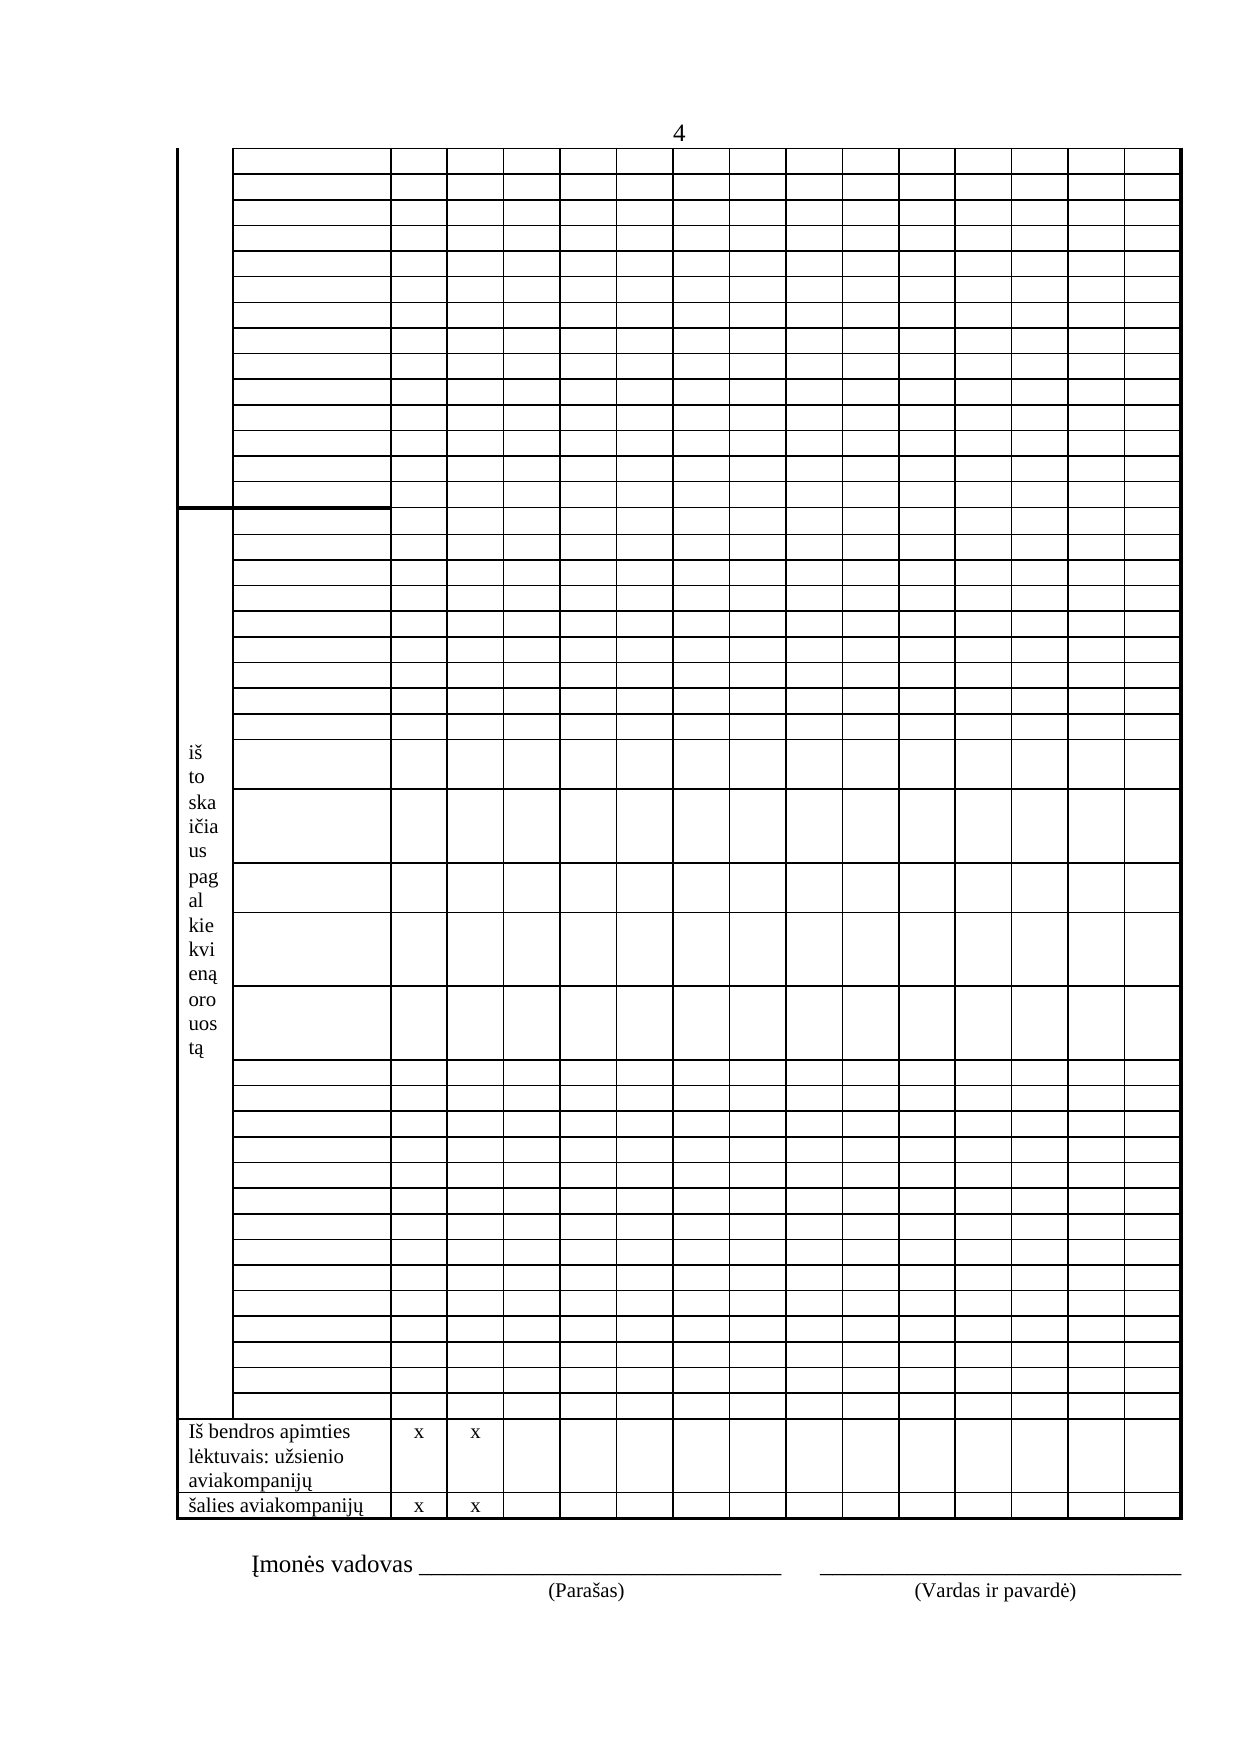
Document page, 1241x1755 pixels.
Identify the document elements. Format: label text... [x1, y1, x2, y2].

table_cell [674, 1215, 729, 1238]
table_cell [843, 1368, 898, 1392]
table_cell [787, 1240, 842, 1264]
table_cell [674, 1266, 729, 1290]
table_cell [787, 987, 842, 1059]
table_cell [448, 1368, 503, 1392]
table_cell [504, 1291, 559, 1315]
table_cell [843, 1215, 898, 1238]
table_cell [956, 508, 1011, 533]
table_cell [674, 1138, 729, 1162]
table_cell [1012, 354, 1067, 378]
table_cell [617, 586, 672, 610]
table_cell [730, 586, 785, 610]
table_cell [561, 987, 616, 1059]
table_cell [843, 354, 898, 378]
table_cell [1069, 1420, 1124, 1492]
table_cell [843, 612, 898, 636]
table_cell [843, 380, 898, 404]
table_cell [234, 663, 390, 687]
table_cell [504, 1215, 559, 1238]
table_cell [1012, 586, 1067, 610]
table_cell [900, 277, 954, 301]
table_cell [234, 303, 390, 327]
table_cell [1125, 864, 1179, 912]
table_cell [730, 1420, 785, 1492]
table_cell [392, 457, 446, 481]
table_cell [1069, 482, 1124, 506]
table_cell [179, 1341, 232, 1367]
table_cell [561, 1343, 616, 1367]
table_cell iš to [179, 739, 232, 788]
table_cell [234, 1112, 390, 1136]
table_cell [674, 201, 729, 224]
table_cell [392, 1368, 446, 1392]
table_cell [561, 508, 616, 533]
table_cell [730, 1061, 785, 1085]
table_cell [1012, 790, 1067, 862]
table_cell [1012, 406, 1067, 429]
table_cell [179, 1085, 232, 1110]
table_cell [392, 406, 446, 429]
table_cell [392, 277, 446, 301]
table_cell [561, 354, 616, 378]
table_cell [392, 149, 446, 173]
table_cell [956, 149, 1011, 173]
table_cell [448, 1061, 503, 1085]
table_cell [787, 508, 842, 533]
table_cell [843, 1138, 898, 1162]
table_cell [956, 535, 1011, 559]
table_cell [1012, 1420, 1067, 1492]
table_cell [504, 1368, 559, 1392]
table_cell [1012, 1368, 1067, 1392]
table_cell [392, 1112, 446, 1136]
table_cell [179, 250, 232, 276]
table_cell [448, 913, 503, 985]
table_cell [1125, 561, 1179, 585]
table_cell [561, 1420, 616, 1492]
table_cell [787, 175, 842, 199]
table_cell [392, 252, 446, 276]
table_cell [561, 535, 616, 559]
table_cell [561, 201, 616, 224]
table_cell [1012, 913, 1067, 985]
table_cell [617, 1291, 672, 1315]
table_cell [392, 431, 446, 455]
table_cell [843, 561, 898, 585]
table_cell [1069, 406, 1124, 429]
table_cell [674, 1343, 729, 1367]
table_cell [787, 1266, 842, 1290]
table_cell [448, 329, 503, 353]
table_cell [179, 404, 232, 429]
table_cell [1125, 457, 1179, 481]
table_cell [448, 457, 503, 481]
table_cell [956, 457, 1011, 481]
table_cell [561, 1061, 616, 1085]
table_cell [561, 1317, 616, 1341]
table_cell [179, 353, 232, 378]
table_cell [900, 457, 954, 481]
table_cell [956, 1266, 1011, 1290]
table_cell [843, 689, 898, 713]
table_cell [448, 1189, 503, 1213]
table_cell [504, 149, 559, 173]
table_cell [617, 149, 672, 173]
table_cell [234, 510, 390, 533]
table_cell [561, 790, 616, 862]
table_cell [900, 1240, 954, 1264]
table_cell [674, 1420, 729, 1492]
table_cell [674, 508, 729, 533]
table_cell [730, 1394, 785, 1418]
table_cell [1125, 638, 1179, 662]
table_cell [234, 1189, 390, 1213]
table_cell [561, 864, 616, 912]
table_cell [956, 715, 1011, 738]
table_cell [392, 1061, 446, 1085]
table_cell [617, 1061, 672, 1085]
table_cell [1125, 1163, 1179, 1187]
table_cell [617, 740, 672, 788]
table_cell [234, 1215, 390, 1238]
table_cell [1069, 864, 1124, 912]
table_cell [504, 864, 559, 912]
table_cell [1069, 1189, 1124, 1213]
table_cell [674, 431, 729, 455]
table_cell [674, 303, 729, 327]
table_cell [179, 455, 232, 481]
table_cell [1012, 864, 1067, 912]
table_cell [504, 1394, 559, 1418]
table_cell [561, 406, 616, 429]
table_cell [843, 482, 898, 506]
table_cell [900, 1061, 954, 1085]
table_cell [504, 508, 559, 533]
table_cell [1125, 1368, 1179, 1392]
table_cell [179, 1239, 232, 1264]
table_cell [504, 638, 559, 662]
table_cell [674, 457, 729, 481]
table_cell [900, 1163, 954, 1187]
table_cell [392, 1215, 446, 1238]
table_cell [234, 277, 390, 301]
table_cell [787, 638, 842, 662]
table_cell [561, 1240, 616, 1264]
table_cell [234, 740, 390, 788]
table_cell [674, 913, 729, 985]
table_cell [843, 277, 898, 301]
table_cell [787, 689, 842, 713]
table_cell [956, 689, 1011, 713]
table_cell [448, 277, 503, 301]
table_cell [617, 482, 672, 506]
table_cell [843, 987, 898, 1059]
table_cell [504, 329, 559, 353]
table_cell [392, 663, 446, 687]
table_cell [392, 740, 446, 788]
table_cell [730, 226, 785, 250]
table_cell [179, 225, 232, 250]
table_cell [1012, 987, 1067, 1059]
table_cell [1125, 535, 1179, 559]
table_cell [179, 585, 232, 610]
table_cell [392, 1240, 446, 1264]
table_cell [392, 1189, 446, 1213]
table_cell [730, 913, 785, 985]
table_cell [392, 329, 446, 353]
table_cell [730, 252, 785, 276]
table_cell [956, 303, 1011, 327]
table_cell [504, 1266, 559, 1290]
table_cell [730, 561, 785, 585]
table_cell [787, 715, 842, 738]
table_cell [900, 663, 954, 687]
table_cell [900, 508, 954, 533]
table_cell [504, 457, 559, 481]
table_cell [504, 431, 559, 455]
table_cell [1012, 1266, 1067, 1290]
table_cell [1012, 1343, 1067, 1367]
table_cell [900, 612, 954, 636]
table_cell [1125, 1420, 1179, 1492]
table_cell [392, 380, 446, 404]
table_cell [843, 913, 898, 985]
table_cell [900, 1266, 954, 1290]
table_cell [392, 689, 446, 713]
table_cell [674, 663, 729, 687]
table_cell [787, 1291, 842, 1315]
table_cell [956, 586, 1011, 610]
text (Parašas) (Vardas ir pavardė) [177, 1578, 1181, 1602]
table_cell [561, 612, 616, 636]
table_cell [787, 864, 842, 912]
table_cell [787, 431, 842, 455]
table_cell [787, 1163, 842, 1187]
table_cell [504, 1112, 559, 1136]
table_cell [448, 380, 503, 404]
table_cell [956, 740, 1011, 788]
table_cell [448, 612, 503, 636]
table_cell [179, 610, 232, 636]
table_cell [730, 535, 785, 559]
table_cell [234, 535, 390, 559]
table_cell [504, 586, 559, 610]
table_cell [900, 303, 954, 327]
table_cell [674, 1493, 729, 1517]
table_cell [1069, 1317, 1124, 1341]
table_cell [956, 1138, 1011, 1162]
table_cell [392, 1317, 446, 1341]
table_cell [1012, 175, 1067, 199]
table_cell [1069, 175, 1124, 199]
table_cell [730, 638, 785, 662]
table_cell [843, 1163, 898, 1187]
table_cell [900, 431, 954, 455]
table_cell [674, 612, 729, 636]
table_cell [1069, 431, 1124, 455]
table_cell [956, 329, 1011, 353]
table_cell [1012, 1493, 1067, 1517]
table_cell [900, 1343, 954, 1367]
table_cell [787, 1317, 842, 1341]
table_cell [448, 1138, 503, 1162]
table_cell [448, 663, 503, 687]
table_cell [448, 149, 503, 173]
table_cell [900, 1112, 954, 1136]
table_cell [617, 1266, 672, 1290]
table_cell [448, 201, 503, 224]
table_cell [392, 1086, 446, 1110]
table_cell [674, 1163, 729, 1187]
table_cell [1012, 508, 1067, 533]
table_cell [1125, 740, 1179, 788]
table_cell [730, 354, 785, 378]
table_cell [179, 534, 232, 559]
table_cell [448, 226, 503, 250]
table_cell [843, 508, 898, 533]
table_cell [1012, 1189, 1067, 1213]
table_cell [787, 354, 842, 378]
table_cell [1012, 1061, 1067, 1085]
table_cell [843, 406, 898, 429]
table_cell [504, 201, 559, 224]
table_cell [448, 1163, 503, 1187]
table_cell [392, 638, 446, 662]
table_cell [179, 173, 232, 199]
table_cell [730, 790, 785, 862]
table_cell [956, 663, 1011, 687]
table_cell [234, 252, 390, 276]
table_cell [1012, 535, 1067, 559]
table_cell [843, 1420, 898, 1492]
table_cell [617, 380, 672, 404]
table_cell [674, 329, 729, 353]
table_cell [674, 482, 729, 506]
table_cell [843, 1189, 898, 1213]
table_cell [730, 1240, 785, 1264]
table_cell [179, 378, 232, 404]
table_cell [1069, 612, 1124, 636]
table_cell [617, 457, 672, 481]
table_cell [674, 638, 729, 662]
table_cell [1069, 740, 1124, 788]
table_cell [448, 864, 503, 912]
table_cell [1125, 715, 1179, 738]
table_cell [787, 790, 842, 862]
table_cell [1012, 561, 1067, 585]
table_cell [617, 790, 672, 862]
table_cell [730, 175, 785, 199]
table_cell [900, 201, 954, 224]
table_cell [1012, 201, 1067, 224]
table_cell [234, 149, 390, 173]
table_cell [956, 252, 1011, 276]
table_cell [234, 1240, 390, 1264]
table_cell [561, 663, 616, 687]
table_cell [448, 406, 503, 429]
table_cell [504, 790, 559, 862]
table_cell [234, 354, 390, 378]
table_cell [730, 864, 785, 912]
table_cell [617, 1343, 672, 1367]
table_cell [674, 1368, 729, 1392]
table_cell [392, 1394, 446, 1418]
table_cell [504, 175, 559, 199]
table_cell [561, 561, 616, 585]
table_cell [448, 740, 503, 788]
table_cell [956, 913, 1011, 985]
table_cell [730, 1291, 785, 1315]
table_cell [179, 327, 232, 353]
table_cell [843, 175, 898, 199]
table_cell [1069, 1112, 1124, 1136]
table_cell [561, 329, 616, 353]
table_cell [561, 431, 616, 455]
table_cell [1125, 431, 1179, 455]
table_cell [787, 913, 842, 985]
table_cell [787, 406, 842, 429]
table_cell [617, 1086, 672, 1110]
table_cell [234, 175, 390, 199]
table_cell [843, 1240, 898, 1264]
table_cell [617, 431, 672, 455]
table_cell [843, 1343, 898, 1367]
table_cell [900, 1086, 954, 1110]
table_cell [392, 864, 446, 912]
table_cell [956, 1163, 1011, 1187]
table_cell [1012, 303, 1067, 327]
table_cell [730, 1493, 785, 1517]
table_cell [234, 1317, 390, 1341]
table_cell [787, 329, 842, 353]
table_cell [561, 1394, 616, 1418]
table_cell [1125, 1138, 1179, 1162]
table_cell [234, 689, 390, 713]
table_cell [448, 561, 503, 585]
table_cell [561, 1189, 616, 1213]
table_cell [617, 508, 672, 533]
table_cell [843, 663, 898, 687]
table_cell [674, 715, 729, 738]
table_cell [674, 354, 729, 378]
table_cell [674, 1240, 729, 1264]
table_cell [448, 586, 503, 610]
table_cell [674, 561, 729, 585]
table_cell [674, 1317, 729, 1341]
table_cell [179, 1110, 232, 1136]
table_cell [448, 1086, 503, 1110]
table_cell [730, 1317, 785, 1341]
table_cell [1069, 1240, 1124, 1264]
table_cell [179, 1264, 232, 1290]
table_cell [392, 586, 446, 610]
table_cell [674, 277, 729, 301]
table_cell [392, 1291, 446, 1315]
table_cell [730, 329, 785, 353]
table_cell [900, 252, 954, 276]
table_cell [1125, 1394, 1179, 1418]
table_cell [561, 586, 616, 610]
table_cell [674, 149, 729, 173]
table_cell [392, 175, 446, 199]
table_cell [900, 535, 954, 559]
table_cell [504, 226, 559, 250]
table_cell [1069, 1163, 1124, 1187]
table_cell [617, 354, 672, 378]
table_cell [1012, 277, 1067, 301]
table_cell [730, 201, 785, 224]
table_cell [617, 303, 672, 327]
table_cell [392, 535, 446, 559]
table_cell [234, 380, 390, 404]
table_cell [179, 1290, 232, 1315]
table_cell [787, 277, 842, 301]
table_cell [504, 561, 559, 585]
table_cell [1069, 586, 1124, 610]
table_cell [730, 1343, 785, 1367]
table_cell [234, 987, 390, 1059]
table_cell [843, 1317, 898, 1341]
table_cell [504, 1086, 559, 1110]
table_cell [956, 1317, 1011, 1341]
table_cell [617, 329, 672, 353]
table_cell [674, 175, 729, 199]
table_cell [956, 612, 1011, 636]
table_cell [179, 1367, 232, 1392]
table_cell [179, 1213, 232, 1238]
table_cell [179, 636, 232, 662]
table_cell [956, 482, 1011, 506]
table_cell [1125, 482, 1179, 506]
table_cell [1069, 1215, 1124, 1238]
table_cell [956, 380, 1011, 404]
table_cell [617, 1163, 672, 1187]
table_cell [392, 354, 446, 378]
table_cell [730, 1189, 785, 1213]
table_cell [956, 1493, 1011, 1517]
table_cell [956, 1394, 1011, 1418]
table_cell [900, 561, 954, 585]
table_cell [179, 559, 232, 585]
table_cell [448, 252, 503, 276]
table_cell [1125, 1189, 1179, 1213]
table_cell [1069, 457, 1124, 481]
table_cell [179, 1392, 232, 1418]
table_cell [448, 1394, 503, 1418]
table_cell [843, 149, 898, 173]
table_cell [561, 1112, 616, 1136]
table_cell [504, 303, 559, 327]
table_cell [234, 1086, 390, 1110]
table_cell [1069, 1061, 1124, 1085]
table_cell [504, 1317, 559, 1341]
table_cell [956, 987, 1011, 1059]
table_cell [504, 380, 559, 404]
table_cell [1125, 586, 1179, 610]
table_cell [1069, 354, 1124, 378]
table_cell [234, 1163, 390, 1187]
table_cell [956, 1061, 1011, 1085]
table_cell [900, 864, 954, 912]
table_cell [956, 175, 1011, 199]
table_cell [956, 431, 1011, 455]
table_cell [561, 740, 616, 788]
table_cell [617, 1420, 672, 1492]
table_cell [1069, 1368, 1124, 1392]
table_cell [1012, 482, 1067, 506]
table_cell [900, 1138, 954, 1162]
table_cell [504, 1061, 559, 1085]
table_cell [956, 561, 1011, 585]
table_cell [1125, 987, 1179, 1059]
table_cell [843, 740, 898, 788]
table_cell [1069, 508, 1124, 533]
table_cell [730, 663, 785, 687]
table_cell [392, 1138, 446, 1162]
table_cell [956, 226, 1011, 250]
table_cell [674, 226, 729, 250]
table_cell [843, 201, 898, 224]
table_cell [1069, 277, 1124, 301]
table_cell [843, 638, 898, 662]
table_cell [787, 535, 842, 559]
table_cell [392, 561, 446, 585]
table_cell [617, 406, 672, 429]
table_cell [617, 1493, 672, 1517]
table_cell [900, 149, 954, 173]
table_cell [843, 864, 898, 912]
table_cell [234, 561, 390, 585]
table_cell [956, 1291, 1011, 1315]
table_cell [787, 149, 842, 173]
table_cell [179, 687, 232, 713]
table_cell [1012, 1215, 1067, 1238]
table_cell [787, 226, 842, 250]
table_cell [179, 430, 232, 455]
table_cell [900, 380, 954, 404]
table_cell [674, 987, 729, 1059]
table_cell [617, 1189, 672, 1213]
table_cell [561, 1493, 616, 1517]
table_cell [956, 790, 1011, 862]
table_cell [787, 1493, 842, 1517]
table_cell [504, 1493, 559, 1517]
table_cell [504, 354, 559, 378]
table_cell [674, 790, 729, 862]
table_cell [392, 715, 446, 738]
table_cell [900, 1394, 954, 1418]
table_cell [1012, 638, 1067, 662]
table_cell [1012, 1394, 1067, 1418]
table_cell [900, 913, 954, 985]
table_cell [1012, 1240, 1067, 1264]
table_cell [1069, 252, 1124, 276]
table_cell [617, 1368, 672, 1392]
table_cell [504, 987, 559, 1059]
table_cell [787, 740, 842, 788]
table_cell [843, 1493, 898, 1517]
table_cell [787, 1215, 842, 1238]
table_cell [1069, 561, 1124, 585]
table_cell [561, 1266, 616, 1290]
table_cell [1125, 380, 1179, 404]
table_cell [448, 1215, 503, 1238]
table_cell [561, 149, 616, 173]
table_cell [956, 1189, 1011, 1213]
table_cell [900, 482, 954, 506]
table_cell [1125, 1112, 1179, 1136]
table_cell [504, 663, 559, 687]
table_cell [617, 561, 672, 585]
table_cell x [448, 1493, 503, 1517]
table_cell [730, 987, 785, 1059]
table_cell [1012, 457, 1067, 481]
table_cell [1069, 1493, 1124, 1517]
table_cell [1012, 663, 1067, 687]
table_cell [1069, 1343, 1124, 1367]
table_cell x [392, 1420, 446, 1492]
table_cell [787, 561, 842, 585]
table_cell [1012, 1138, 1067, 1162]
table_cell [561, 380, 616, 404]
table_cell [1125, 1343, 1179, 1367]
table_cell [1069, 1394, 1124, 1418]
table_cell [900, 354, 954, 378]
table_cell [504, 740, 559, 788]
table_cell [900, 175, 954, 199]
table_cell [504, 1240, 559, 1264]
table_cell [1125, 201, 1179, 224]
table_cell [956, 1343, 1011, 1367]
table_cell [504, 482, 559, 506]
table_cell [843, 1291, 898, 1315]
table_cell [504, 1189, 559, 1213]
table_cell [617, 715, 672, 738]
table_cell [787, 1343, 842, 1367]
table_cell [956, 1215, 1011, 1238]
table_cell [1125, 1266, 1179, 1290]
table_cell [617, 1138, 672, 1162]
table_cell [730, 406, 785, 429]
table_cell [787, 457, 842, 481]
table_cell [448, 1240, 503, 1264]
table_cell [1069, 638, 1124, 662]
table_cell [900, 1420, 954, 1492]
table_cell [730, 1086, 785, 1110]
table_cell kiekvieną [179, 912, 232, 985]
table_cell [1069, 329, 1124, 353]
table_cell [843, 586, 898, 610]
table_cell [956, 1240, 1011, 1264]
table_cell [617, 864, 672, 912]
table_cell [956, 638, 1011, 662]
table_cell [1125, 913, 1179, 985]
table_cell [448, 1291, 503, 1315]
table_cell [787, 586, 842, 610]
table_cell [730, 482, 785, 506]
table_cell [787, 1138, 842, 1162]
table_cell Iš bendros apimties lėktuvais: užsienio aviakompanijų [179, 1420, 390, 1492]
table_cell [674, 1061, 729, 1085]
table_cell [1012, 1317, 1067, 1341]
table_cell [448, 790, 503, 862]
table_cell [179, 481, 232, 506]
table_cell [730, 149, 785, 173]
table_cell [1125, 1291, 1179, 1315]
table_cell [843, 303, 898, 327]
table_cell [900, 406, 954, 429]
table_cell [617, 638, 672, 662]
table_cell [1125, 277, 1179, 301]
table_cell [787, 612, 842, 636]
table_cell [504, 406, 559, 429]
table_cell [730, 1215, 785, 1238]
table_cell [392, 1266, 446, 1290]
table_cell [900, 987, 954, 1059]
table_cell [956, 1112, 1011, 1136]
table_cell [1069, 1138, 1124, 1162]
table_cell [1125, 1240, 1179, 1264]
table_cell [561, 1138, 616, 1162]
table_cell [234, 1061, 390, 1085]
table_cell [1012, 1163, 1067, 1187]
table_cell [179, 148, 232, 173]
table_cell [561, 913, 616, 985]
table_cell oro uostą [179, 985, 232, 1059]
table_cell [617, 226, 672, 250]
table_cell [179, 1059, 232, 1085]
table_cell [674, 1394, 729, 1418]
table_cell [843, 1394, 898, 1418]
table_cell [179, 1187, 232, 1213]
table_cell [179, 276, 232, 301]
table_cell [448, 482, 503, 506]
table_cell [392, 987, 446, 1059]
table_cell [1125, 508, 1179, 533]
table_cell [561, 715, 616, 738]
table_cell [1012, 1291, 1067, 1315]
table_cell [617, 1394, 672, 1418]
table_cell [900, 1215, 954, 1238]
table_cell [1125, 663, 1179, 687]
table_cell [561, 226, 616, 250]
table_cell [1125, 612, 1179, 636]
table_cell [1012, 740, 1067, 788]
table_cell [1012, 612, 1067, 636]
table_cell [1012, 149, 1067, 173]
table_cell [787, 252, 842, 276]
table_cell [448, 508, 503, 533]
table_cell [900, 1493, 954, 1517]
table_cell [1125, 329, 1179, 353]
table_cell [1012, 226, 1067, 250]
table_cell [730, 380, 785, 404]
table_cell [956, 1368, 1011, 1392]
table_cell [900, 689, 954, 713]
table_cell [1069, 987, 1124, 1059]
table_cell [234, 864, 390, 912]
table_cell [561, 689, 616, 713]
table_cell [234, 715, 390, 738]
table_cell [900, 790, 954, 862]
table_cell [956, 201, 1011, 224]
table_cell [448, 535, 503, 559]
table_cell [730, 612, 785, 636]
table_cell [392, 482, 446, 506]
table_cell [730, 303, 785, 327]
table_cell [843, 329, 898, 353]
table_cell [787, 1061, 842, 1085]
table_cell [730, 457, 785, 481]
table_cell [787, 482, 842, 506]
table_cell [787, 380, 842, 404]
table_cell [730, 689, 785, 713]
table_cell [448, 303, 503, 327]
table_cell [504, 535, 559, 559]
table_cell [900, 1291, 954, 1315]
table_cell [448, 638, 503, 662]
text Įmonės vadovas [177, 1549, 1181, 1578]
table_cell [674, 252, 729, 276]
table_cell [617, 987, 672, 1059]
table_cell [1125, 1215, 1179, 1238]
table_cell [787, 663, 842, 687]
table_cell [448, 431, 503, 455]
table_cell [674, 689, 729, 713]
table_cell [900, 329, 954, 353]
table_cell [1012, 431, 1067, 455]
table_cell [179, 1162, 232, 1187]
table_cell pagal [179, 862, 232, 912]
table_cell [392, 508, 446, 533]
table_cell [674, 406, 729, 429]
table_cell [1012, 329, 1067, 353]
table_cell [234, 586, 390, 610]
table_cell [843, 715, 898, 738]
table_cell [730, 715, 785, 738]
table_cell [900, 1368, 954, 1392]
table_cell [617, 1112, 672, 1136]
table_cell [1012, 1112, 1067, 1136]
table_cell [617, 612, 672, 636]
table_cell [843, 535, 898, 559]
table_cell [561, 1368, 616, 1392]
table_cell [234, 1266, 390, 1290]
table_cell [787, 1368, 842, 1392]
table_cell [787, 1112, 842, 1136]
table_cell [448, 715, 503, 738]
table_cell [617, 689, 672, 713]
table_cell [234, 329, 390, 353]
table_cell [561, 638, 616, 662]
table_cell [730, 277, 785, 301]
table_cell [674, 1189, 729, 1213]
table_cell [1125, 1061, 1179, 1085]
table_cell [504, 1420, 559, 1492]
table_cell [617, 1215, 672, 1238]
table_cell [392, 612, 446, 636]
table_cell [843, 1061, 898, 1085]
table_cell [1069, 149, 1124, 173]
table_cell [617, 1317, 672, 1341]
table_cell [674, 535, 729, 559]
table_cell [392, 201, 446, 224]
table_cell [504, 913, 559, 985]
table_cell [179, 662, 232, 687]
table_cell [956, 1420, 1011, 1492]
table_cell [234, 790, 390, 862]
table_cell [956, 1086, 1011, 1110]
table_cell [730, 508, 785, 533]
table_cell [730, 431, 785, 455]
table_cell [730, 1368, 785, 1392]
table_cell [234, 226, 390, 250]
table_cell [787, 1189, 842, 1213]
table_cell [900, 1189, 954, 1213]
table_cell [1125, 1493, 1179, 1517]
table_cell [1125, 354, 1179, 378]
table_cell [787, 303, 842, 327]
table_cell [730, 1138, 785, 1162]
table_cell [234, 431, 390, 455]
table_cell [674, 740, 729, 788]
table_cell [392, 303, 446, 327]
table_cell [504, 689, 559, 713]
table_cell [956, 277, 1011, 301]
table_cell [1069, 201, 1124, 224]
table_cell [561, 277, 616, 301]
table_cell [179, 510, 232, 533]
table_cell [234, 1368, 390, 1392]
table_cell [674, 380, 729, 404]
table_cell [448, 1317, 503, 1341]
table_cell [234, 406, 390, 429]
table_cell [1069, 1266, 1124, 1290]
table_cell [1125, 303, 1179, 327]
table_cell [1125, 1086, 1179, 1110]
table_cell [617, 913, 672, 985]
table_cell [843, 457, 898, 481]
table_cell [234, 1291, 390, 1315]
table_cell [179, 199, 232, 224]
table_cell [617, 252, 672, 276]
table_cell [843, 252, 898, 276]
table_cell [956, 864, 1011, 912]
table_cell [787, 1420, 842, 1492]
table_cell [392, 226, 446, 250]
table_cell [561, 175, 616, 199]
table_cell [234, 612, 390, 636]
table_cell [787, 201, 842, 224]
table_cell [1069, 1291, 1124, 1315]
table_cell [561, 1086, 616, 1110]
table_cell x [448, 1420, 503, 1492]
table_cell [561, 1163, 616, 1187]
table_cell [1125, 790, 1179, 862]
table_cell [504, 1343, 559, 1367]
table_cell [234, 201, 390, 224]
table_cell [730, 740, 785, 788]
table_cell [617, 1240, 672, 1264]
table_cell [234, 1394, 390, 1418]
table_cell [1012, 715, 1067, 738]
table_cell [1069, 535, 1124, 559]
table_cell [843, 1266, 898, 1290]
table_cell [1012, 1086, 1067, 1110]
table_cell [730, 1266, 785, 1290]
table_cell [1069, 689, 1124, 713]
table_cell [179, 301, 232, 327]
table_cell [1125, 149, 1179, 173]
table_cell [674, 864, 729, 912]
table_cell [179, 713, 232, 738]
table_cell [1069, 913, 1124, 985]
table_cell [843, 1112, 898, 1136]
table_cell [448, 175, 503, 199]
table_cell [448, 689, 503, 713]
table_cell [1069, 715, 1124, 738]
table_cell [674, 1291, 729, 1315]
table_cell [617, 535, 672, 559]
table_cell [392, 1163, 446, 1187]
table_cell [561, 1291, 616, 1315]
table_cell šalies aviakompanijų [179, 1493, 390, 1517]
table_cell [1125, 1317, 1179, 1341]
table_cell [448, 1266, 503, 1290]
table_cell [448, 1343, 503, 1367]
table_cell [504, 715, 559, 738]
table_cell [843, 226, 898, 250]
table_cell [1069, 790, 1124, 862]
table_cell [179, 1315, 232, 1341]
table_cell [504, 277, 559, 301]
table_cell [1012, 380, 1067, 404]
table_cell [392, 1343, 446, 1367]
table_cell [448, 1112, 503, 1136]
table_cell [956, 406, 1011, 429]
table_cell skaičiaus [179, 788, 232, 862]
table_cell [617, 663, 672, 687]
table_cell [234, 638, 390, 662]
table_cell [1125, 175, 1179, 199]
table_cell [900, 715, 954, 738]
table_cell [730, 1163, 785, 1187]
table_cell x [392, 1493, 446, 1517]
table_cell [561, 252, 616, 276]
table_cell [1012, 689, 1067, 713]
table_cell [1069, 226, 1124, 250]
table_cell [392, 790, 446, 862]
table_cell [730, 1112, 785, 1136]
table_cell [843, 790, 898, 862]
table_cell [448, 354, 503, 378]
table_cell [787, 1394, 842, 1418]
table_cell [674, 1112, 729, 1136]
table_cell [1125, 406, 1179, 429]
table_cell [234, 913, 390, 985]
table_cell [674, 1086, 729, 1110]
table_cell [617, 175, 672, 199]
table_cell [900, 638, 954, 662]
table_cell [674, 586, 729, 610]
table_cell [1069, 380, 1124, 404]
table_cell [561, 457, 616, 481]
table_cell [392, 913, 446, 985]
table_cell [448, 987, 503, 1059]
table_cell [956, 354, 1011, 378]
table_cell [843, 431, 898, 455]
table_cell [617, 277, 672, 301]
table_cell [1125, 252, 1179, 276]
table_cell [234, 457, 390, 481]
table_cell [1125, 226, 1179, 250]
table_cell [504, 612, 559, 636]
table_cell [561, 303, 616, 327]
table_cell [1069, 1086, 1124, 1110]
table_cell [504, 1138, 559, 1162]
table_cell [843, 1086, 898, 1110]
table_cell [504, 252, 559, 276]
table_cell [787, 1086, 842, 1110]
table_cell [561, 1215, 616, 1238]
table_cell [900, 1317, 954, 1341]
table_cell [900, 740, 954, 788]
table_cell [617, 201, 672, 224]
table_cell [1069, 663, 1124, 687]
table_cell [504, 1163, 559, 1187]
table_cell [1069, 303, 1124, 327]
table_cell [234, 482, 390, 506]
table_cell [1012, 252, 1067, 276]
table_cell [900, 586, 954, 610]
table_cell [1125, 689, 1179, 713]
table_cell [179, 1136, 232, 1162]
table_cell [900, 226, 954, 250]
table_cell [234, 1343, 390, 1367]
table_cell [561, 482, 616, 506]
table_cell [234, 1138, 390, 1162]
